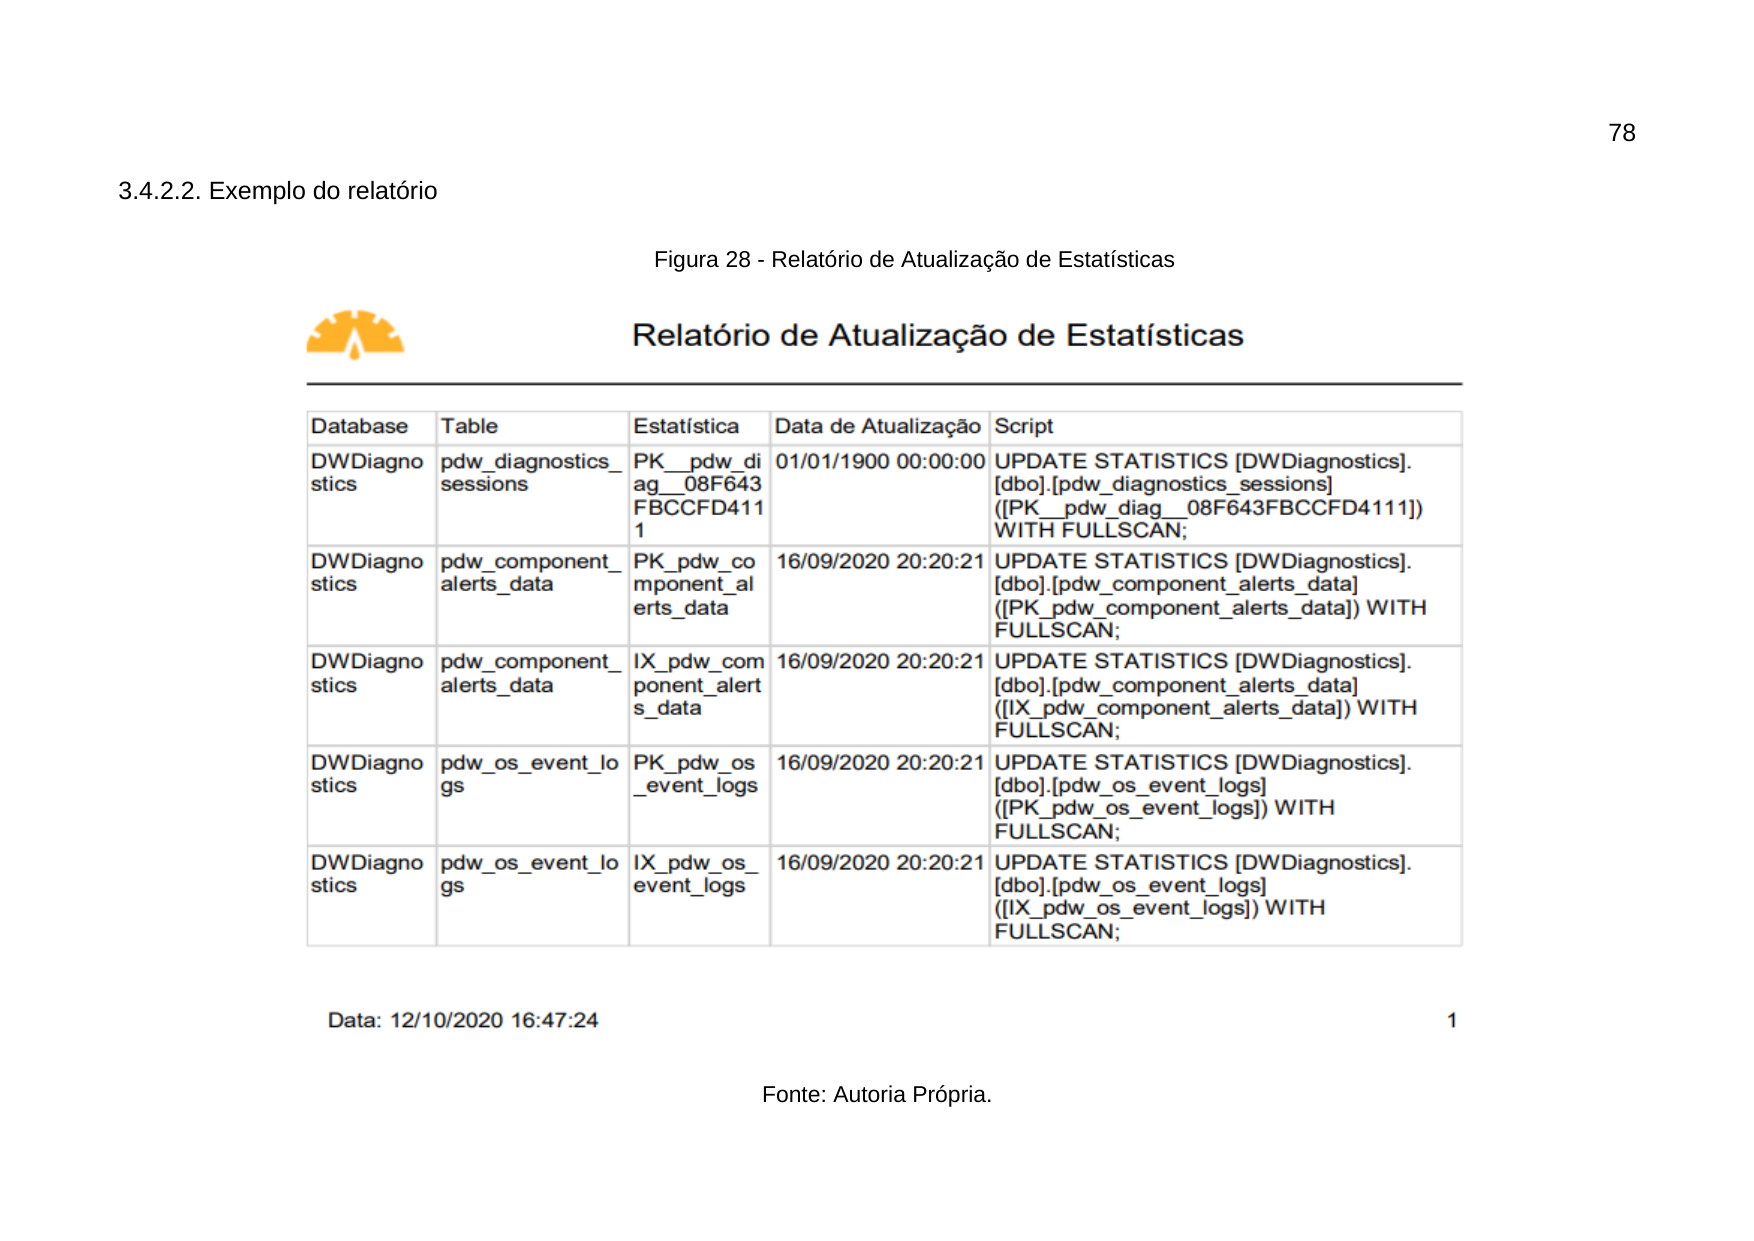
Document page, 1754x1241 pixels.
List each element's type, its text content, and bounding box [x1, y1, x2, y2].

picture [277, 302, 1477, 1043]
text Figura 28 - Relatório de Atualização de Estatísticas [118, 246, 1636, 273]
text Fonte: Autoria Própria. [118, 1043, 1636, 1108]
subtitle 3.4.2.2. Exemplo do relatório [118, 176, 1636, 205]
